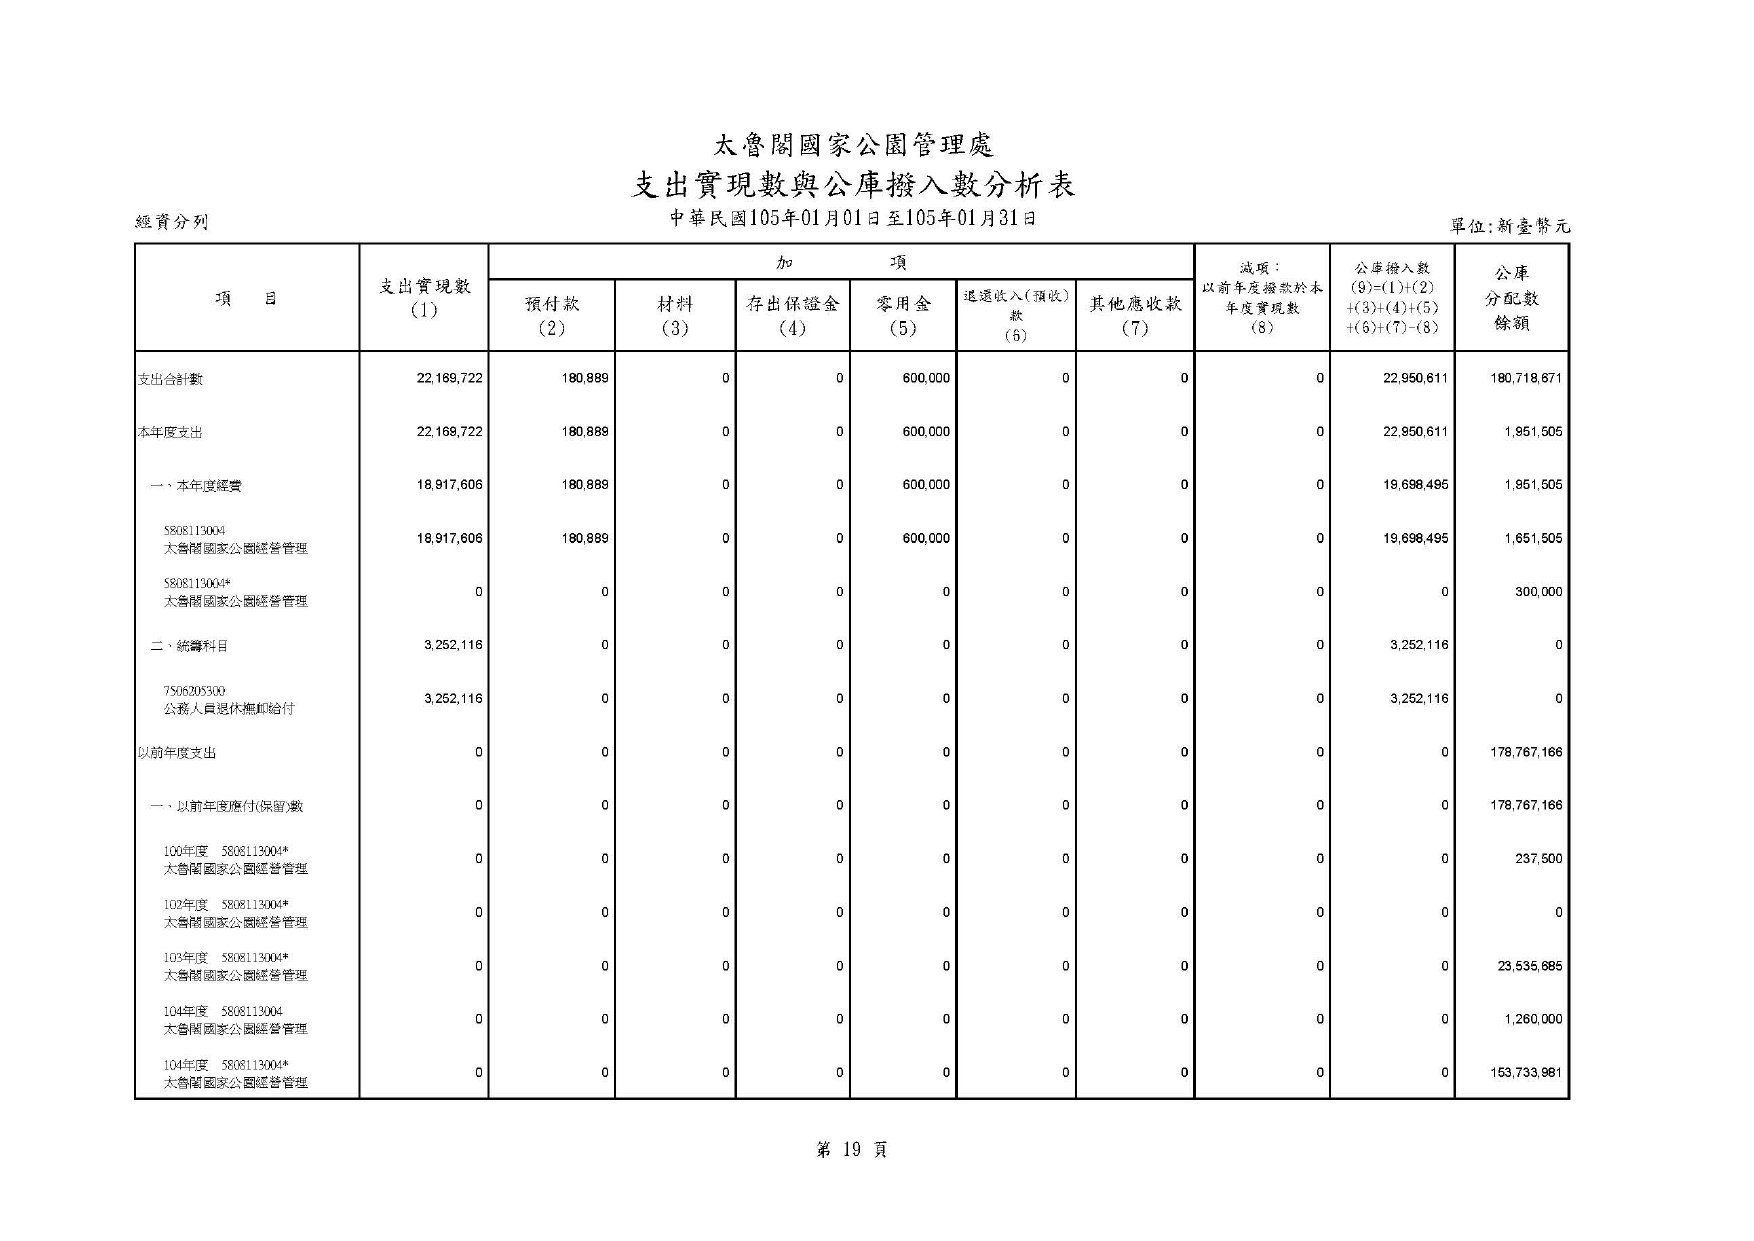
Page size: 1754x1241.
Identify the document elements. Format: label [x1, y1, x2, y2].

picture [59, 82, 1646, 1164]
